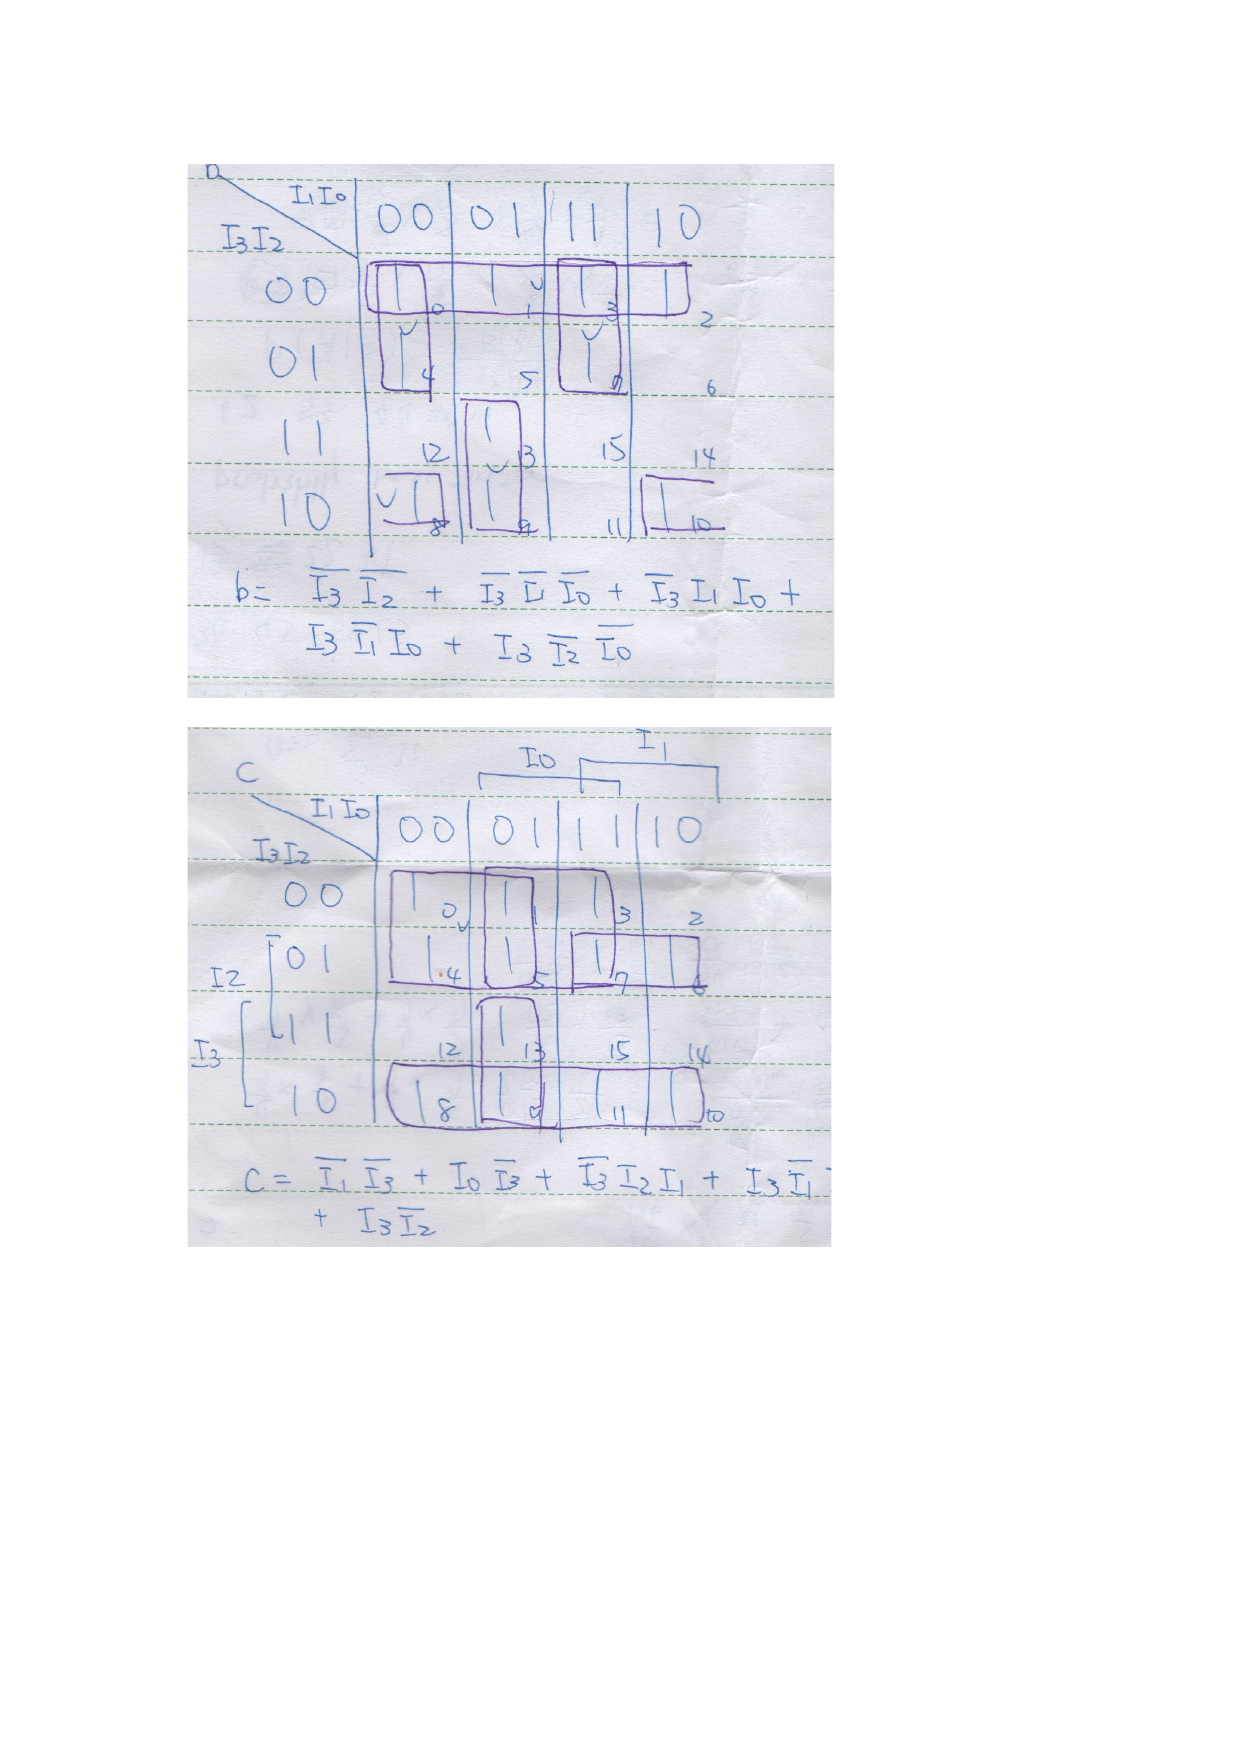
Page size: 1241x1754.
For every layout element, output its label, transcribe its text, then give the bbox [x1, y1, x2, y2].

picture [187, 727, 832, 1247]
picture [187, 164, 835, 698]
text  卡諾圖化簡(要括區塊並寫下布林函式)： [187, 698, 1053, 727]
